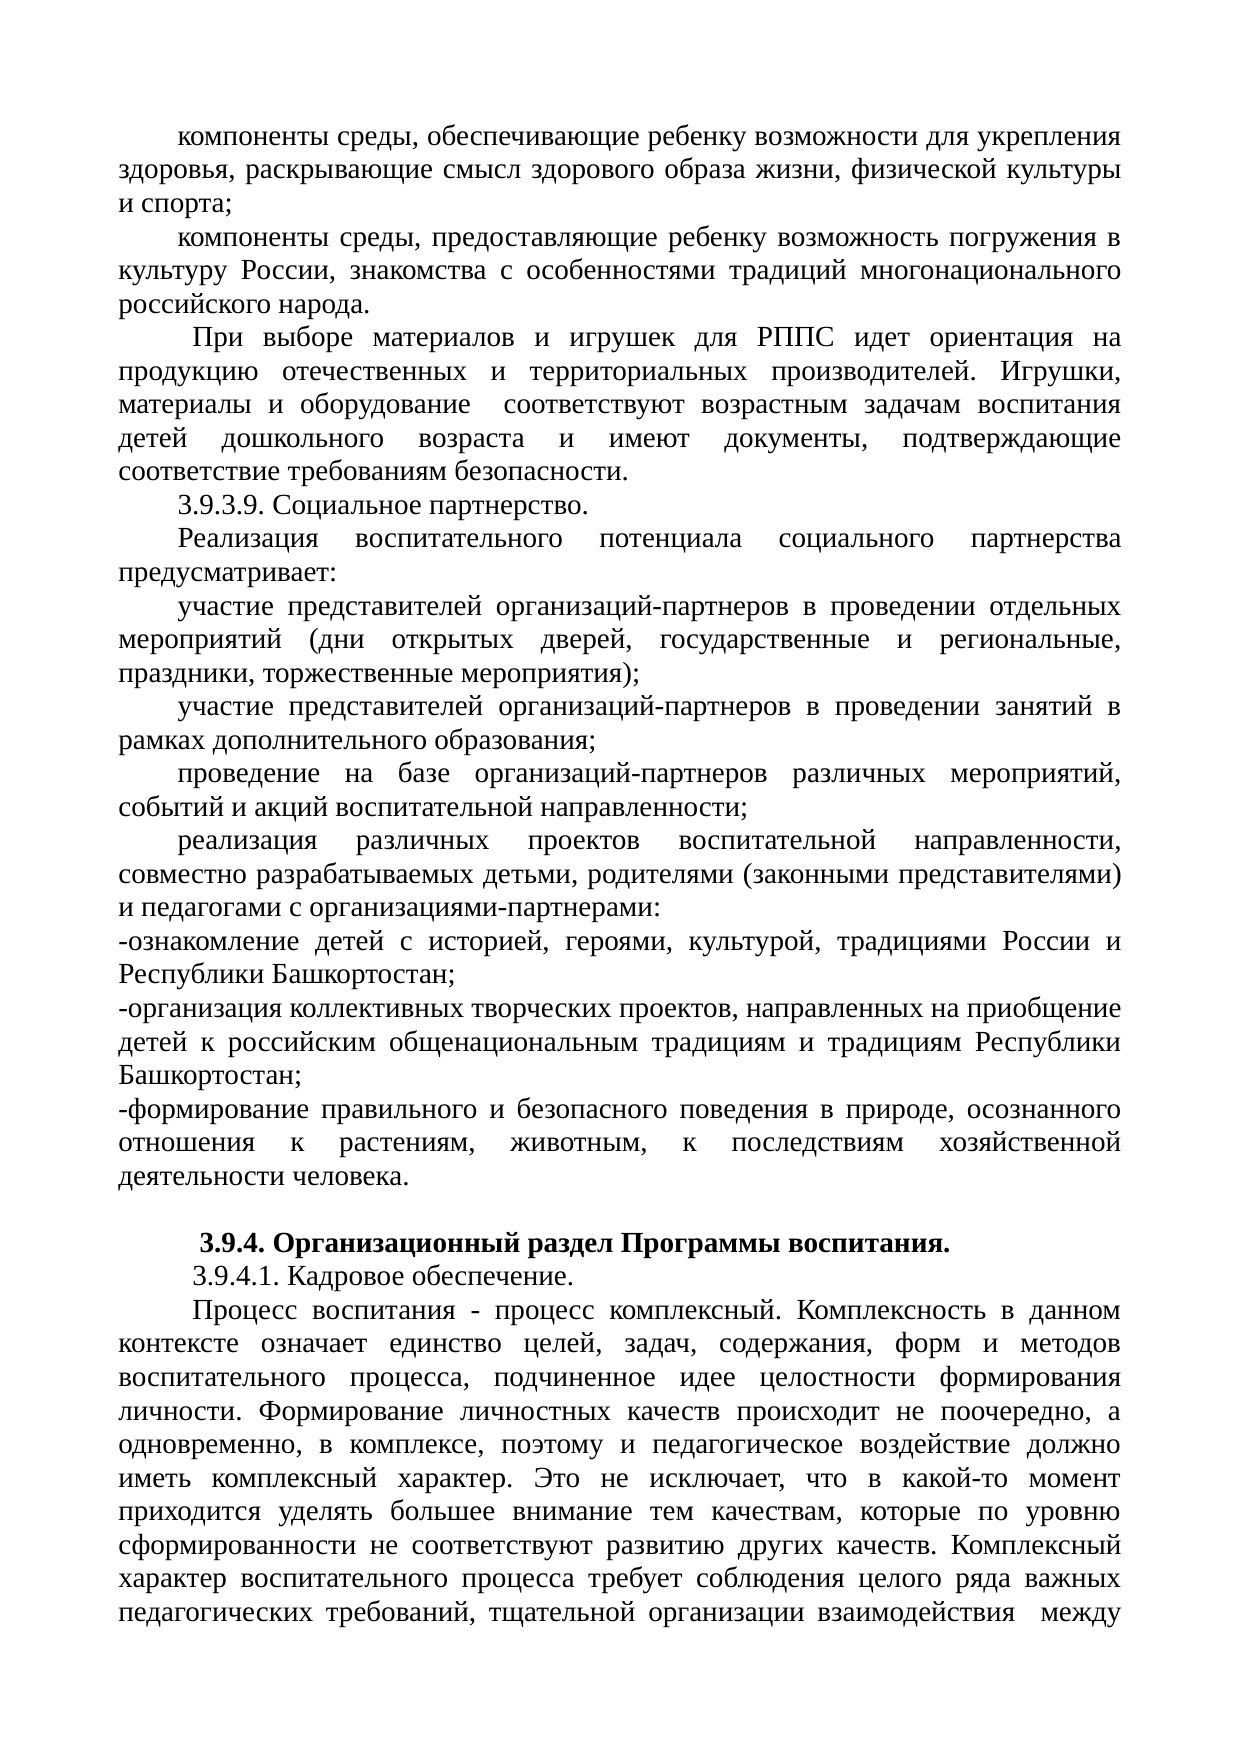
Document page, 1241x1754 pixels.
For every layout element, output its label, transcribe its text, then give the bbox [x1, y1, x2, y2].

text 3.9.4.1. Кадровое обеспечение. [118, 1258, 1122, 1292]
text -организация коллективных творческих проектов, направленных на приобщение детей к российским общенациональным традициям и традициям Республики Башкортостан; [118, 990, 1122, 1091]
text -ознакомление детей с историей, героями, культурой, традициями России и Республики Башкортостан; [118, 923, 1122, 990]
text участие представителей организаций-партнеров в проведении занятий в рамках дополнительного образования; [118, 688, 1122, 755]
text компоненты среды, предоставляющие ребенку возможность погружения в культуру России, знакомства с особенностями традиций многонационального российского народа. [118, 219, 1122, 319]
text Реализация воспитательного потенциала социального партнерства предусматривает: [118, 521, 1122, 588]
text -формирование правильного и безопасного поведения в природе, осознанного отношения к растениям, животным, к последствиям хозяйственной деятельности человека. [118, 1091, 1122, 1191]
text проведение на базе организаций-партнеров различных мероприятий, событий и акций воспитательной направленности; [118, 755, 1122, 822]
text Процесс воспитания - процесс комплексный. Комплексность в данном контексте означает единство целей, задач, содержания, форм и методов воспитательного процесса, подчиненное идее целостности формирования личности. Формирование личностных качеств происходит не поочередно, а одновременно, в комплексе, поэтому и педагогическое воздействие должно иметь комплексный характер. Это не исключает, что в какой-то момент приходится уделять большее внимание тем качествам, которые по уровню сформированности не соответствуют развитию других качеств. Комплексный характер воспитательного процесса требует соблюдения целого ряда важных педагогических требований, тщательной организации взаимодействия между [118, 1292, 1122, 1627]
text 3.9.3.9. Социальное партнерство. [118, 487, 1122, 521]
text компоненты среды, обеспечивающие ребенку возможности для укрепления здоровья, раскрывающие смысл здорового образа жизни, физической культуры и спорта; [118, 118, 1122, 219]
text При выборе материалов и игрушек для РППС идет ориентация на продукцию отечественных и территориальных производителей. Игрушки, материалы и оборудование соответствуют возрастным задачам воспитания детей дошкольного возраста и имеют документы, подтверждающие соответствие требованиям безопасности. [118, 319, 1122, 487]
text участие представителей организаций-партнеров в проведении отдельных мероприятий (дни открытых дверей, государственные и региональные, праздники, торжественные мероприятия); [118, 588, 1122, 688]
text реализация различных проектов воспитательной направленности, совместно разрабатываемых детьми, родителями (законными представителями) и педагогами с организациями-партнерами: [118, 822, 1122, 923]
text 3.9.4. Организационный раздел Программы воспитания. [118, 1225, 1122, 1258]
